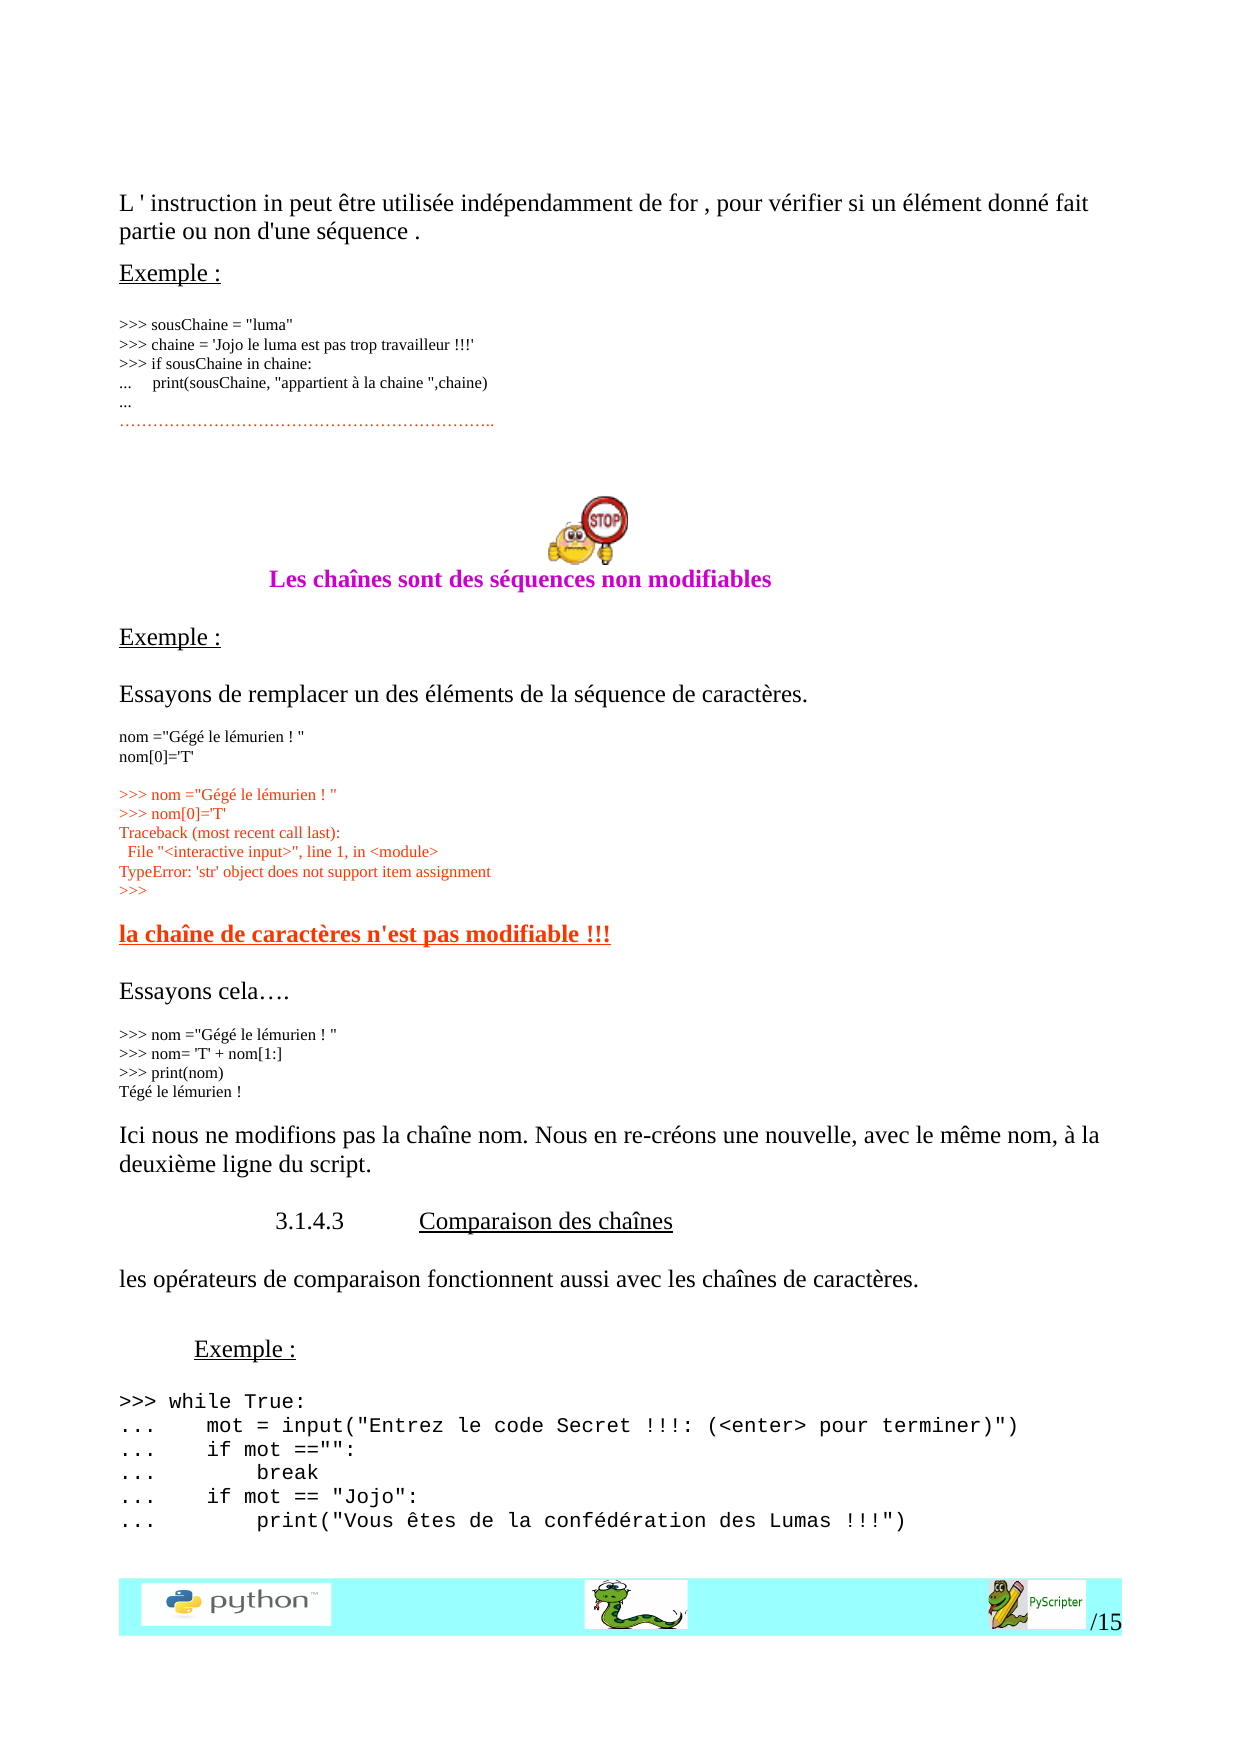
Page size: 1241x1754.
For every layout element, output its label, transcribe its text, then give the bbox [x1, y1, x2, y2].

text >>> nom ="Gégé le lémurien ! " [119, 1024, 1122, 1043]
text >>> nom[0]='T' [119, 804, 1122, 823]
text >>> [119, 881, 1122, 900]
text Essayons cela…. [119, 976, 1122, 1005]
text ... if mot =="": [119, 1439, 1122, 1462]
text la chaîne de caractères n'est pas modifiable !!! [119, 919, 1122, 948]
text File "<interactive input>", line 1, in <module> [119, 842, 1122, 861]
text ... if mot == "Jojo": [119, 1486, 1122, 1510]
text ………………………………………………………….. [119, 411, 1122, 430]
text les opérateurs de comparaison fonctionnent aussi avec les chaînes de caractères. [119, 1264, 1122, 1293]
text Tégé le lémurien ! [119, 1082, 1122, 1101]
text ... print(sousChaine, "appartient à la chaine ",chaine) [119, 373, 1122, 392]
picture [988, 1580, 1087, 1629]
text >>> sousChaine = "luma" [119, 315, 1122, 334]
text ... print("Vous êtes de la confédération des Lumas !!!") [119, 1510, 1122, 1533]
text TypeError: 'str' object does not support item assignment [119, 861, 1122, 881]
picture [584, 1580, 688, 1629]
text nom ="Gégé le lémurien ! " [119, 727, 1122, 746]
text Les chaînes sont des séquences non modifiables [119, 565, 1122, 593]
text Exemple : [119, 622, 1122, 651]
text >>> nom ="Gégé le lémurien ! " [119, 785, 1122, 804]
text >>> nom= 'T' + nom[1:] [119, 1043, 1122, 1063]
text ... [119, 392, 1122, 411]
text Exemple : [119, 258, 1122, 286]
picture [548, 491, 628, 565]
text >>> chaine = 'Jojo le luma est pas trop travailleur !!!' [119, 334, 1122, 353]
text Exemple : [119, 1334, 1122, 1363]
text ... mot = input("Entrez le code Secret !!!: (<enter> pour terminer)") [119, 1415, 1122, 1439]
text ... break [119, 1462, 1122, 1486]
text L ' instruction in peut être utilisée indépendamment de for , pour vérifier si un élément donné fait partie ou non d'une séquence . [119, 188, 1122, 245]
text Traceback (most recent call last): [119, 823, 1122, 842]
text Essayons de remplacer un des éléments de la séquence de caractères. [119, 679, 1122, 708]
list Comparaison des chaînes [269, 1206, 1122, 1235]
text >>> print(nom) [119, 1063, 1122, 1082]
text Ici nous ne modifions pas la chaîne nom. Nous en re-créons une nouvelle, avec le même nom, à la deuxième ligne du script. [119, 1120, 1122, 1178]
picture [141, 1583, 332, 1626]
text nom[0]='T' [119, 746, 1122, 766]
text >>> while True: [119, 1391, 1122, 1415]
text >>> if sousChaine in chaine: [119, 353, 1122, 373]
